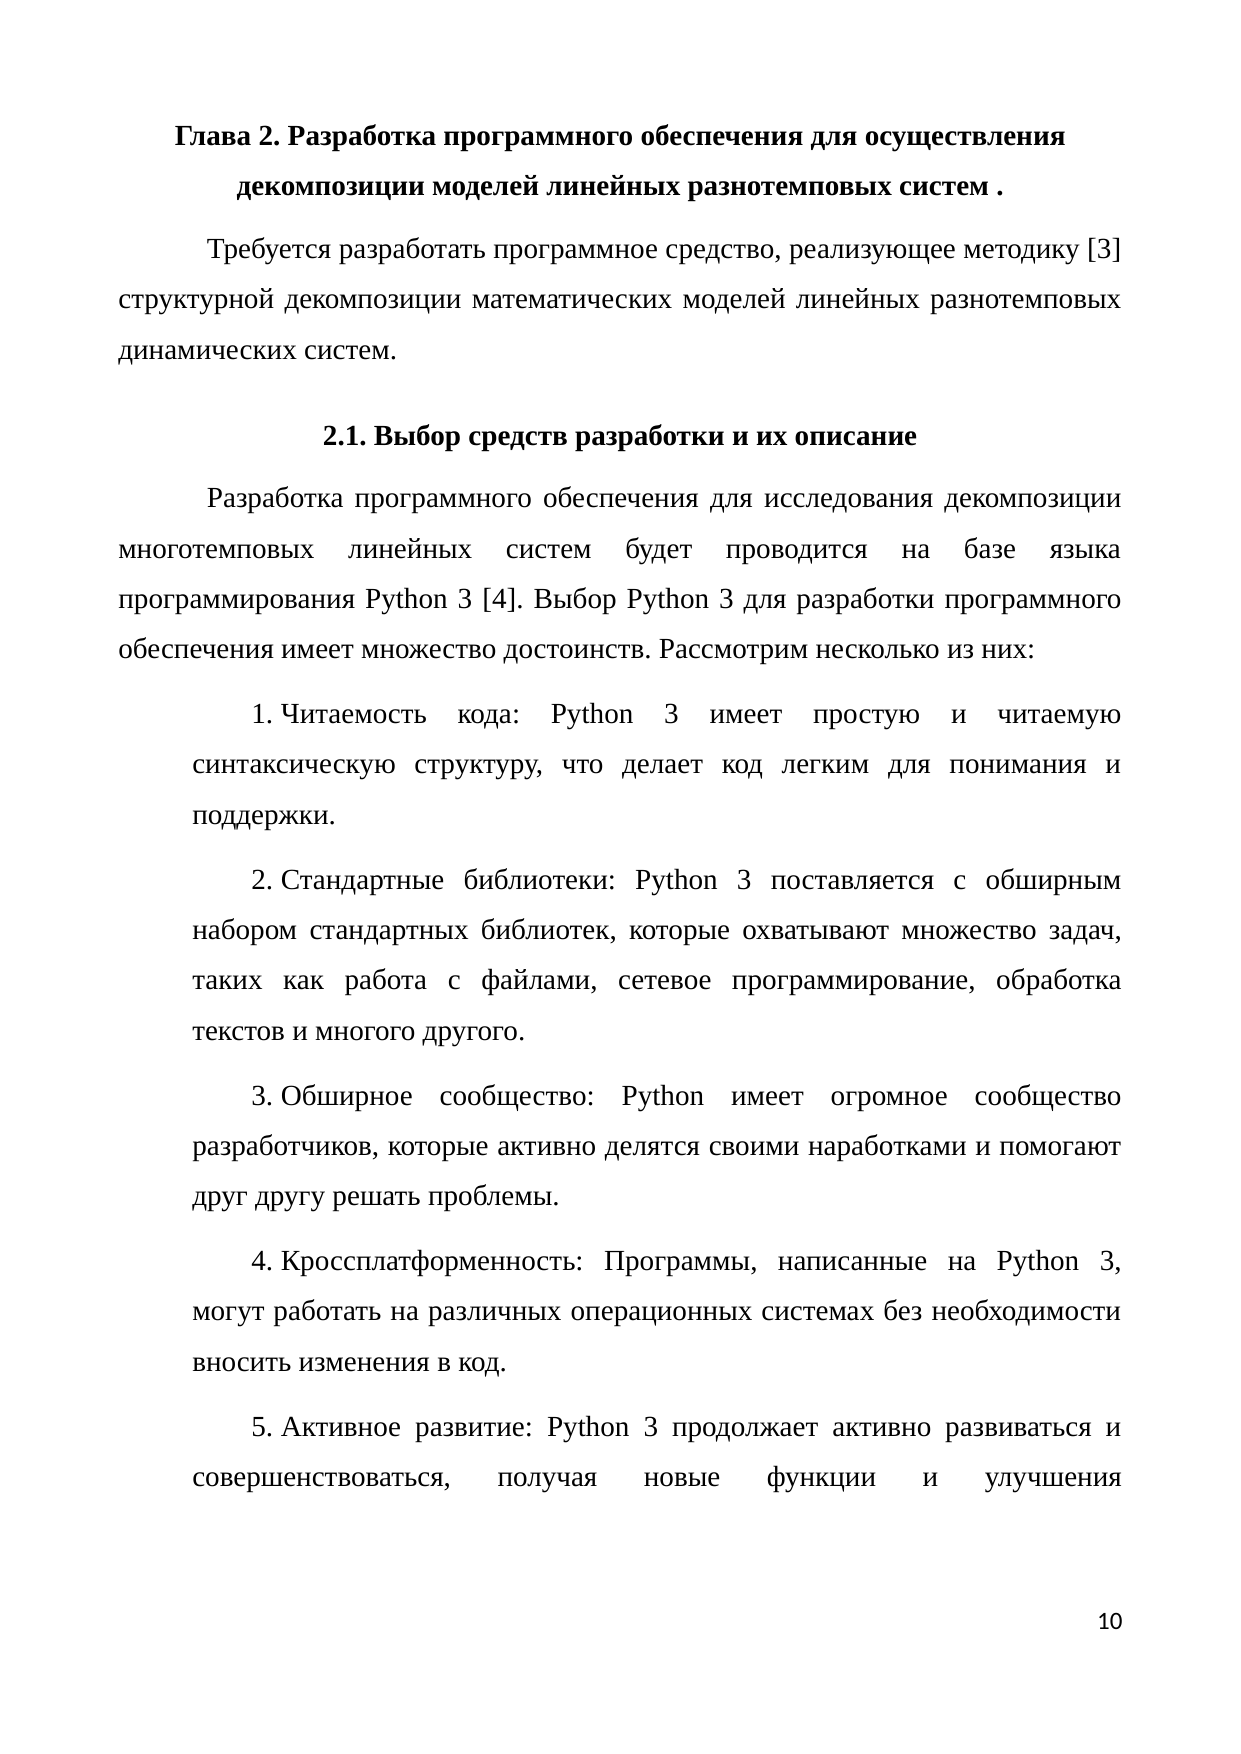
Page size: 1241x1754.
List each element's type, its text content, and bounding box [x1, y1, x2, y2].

text Разработка программного обеспечения для исследования декомпозиции многотемповых линейных систем будет проводится на базе языка программирования Python 3 [4]. Выбор Python 3 для разработки программного обеспечения имеет множество достоинств. Рассмотрим несколько из них: [118, 480, 1122, 665]
list Кроссплатформенность: Программы, написанные на Python 3, могут работать на различных операционных системах без необходимости вносить изменения в код. [162, 1243, 1122, 1377]
subtitle Глава 2. Разработка программного обеспечения для осуществления декомпозиции моделей линейных разнотемповых систем . [118, 118, 1122, 202]
list Активное развитие: Python 3 продолжает активно развиваться и совершенствоваться, получая новые функции и улучшения [162, 1409, 1122, 1492]
list Обширное сообщество: Python имеет огромное сообщество разработчиков, которые активно делятся своими наработками и помогают друг другу решать проблемы. [162, 1078, 1122, 1212]
subtitle 2.1. Выбор средств разработки и их описание [118, 418, 1122, 451]
text Требуется разработать программное средство, реализующее методику [3] структурной декомпозиции математических моделей линейных разнотемповых динамических систем. [118, 231, 1122, 365]
list Стандартные библиотеки: Python 3 поставляется с обширным набором стандартных библиотек, которые охватывают множество задач, таких как работа с файлами, сетевое программирование, обработка текстов и многого другого. [162, 862, 1122, 1046]
list Читаемость кода: Python 3 имеет простую и читаемую синтаксическую структуру, что делает код легким для понимания и поддержки. [162, 696, 1122, 830]
